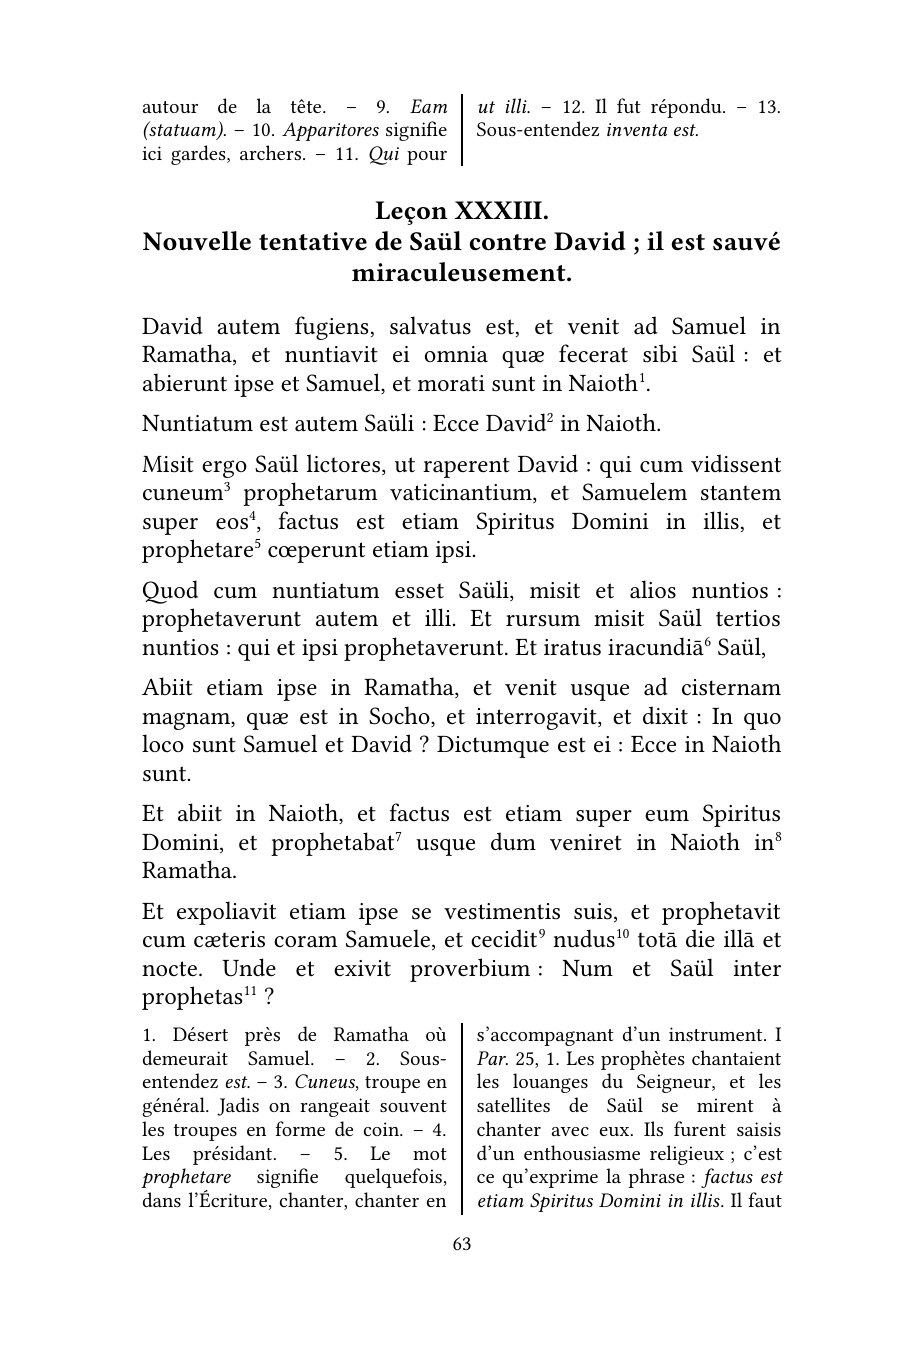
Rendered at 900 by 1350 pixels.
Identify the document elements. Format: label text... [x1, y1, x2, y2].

text Et expoliavit etiam ipse se vestimentis suis, et prophetavit cum cæteris coram Samuele, et cecidit9 nudus10 totā die illā et nocte. Unde et exivit proverbium : Num et Saül inter prophetas11 ? [142, 897, 782, 1011]
text Quod cum nuntiatum esset Saüli, misit et alios nuntios : prophetaverunt autem et illi. Et rursum misit Saül tertios nuntios : qui et ipsi prophetaverunt. Et iratus iracundiā6 Saül, [142, 576, 782, 661]
text autour de la tête. – 9. Eam (statuam). – 10. Apparitores signifie ici gardes, archers. – 11. Qui pour [142, 94, 447, 166]
text Nuntiatum est autem Saüli : Ecce David2 in Naioth. [142, 409, 782, 438]
text s’accompagnant d’un instrument. I Par. 25, 1. Les prophètes chantaient les louanges du Seigneur, et les satellites de Saül se mirent à chanter avec eux. Ils furent saisis d’un enthousiasme religieux ; c’est ce qu’exprime la phrase : factus est etiam Spiritus Domini in illis. Il faut [476, 1023, 782, 1213]
text ut illi. – 12. Il fut répondu. – 13. Sous-entendez inventa est. [476, 94, 782, 142]
text Abiit etiam ipse in Ramatha, et venit usque ad cisternam magnam, quæ est in Socho, et interrogavit, et dixit : In quo loco sunt Samuel et David ? Dictumque est ei : Ecce in Naioth sunt. [142, 673, 782, 787]
text 1. Désert près de Ramatha où demeurait Samuel. – 2. Sous-entendez est. – 3. Cuneus, troupe en général. Jadis on rangeait souvent les troupes en forme de coin. – 4. Les présidant. – 5. Le mot prophetare signifie quelquefois, dans l’Écriture, chanter, chanter en [142, 1023, 447, 1213]
text Leçon XXXIII. Nouvelle tentative de Saül contre David ; il est sauvé miraculeusement. [142, 195, 782, 288]
text David autem fugiens, salvatus est, et venit ad Samuel in Ramatha, et nuntiavit ei omnia quæ fecerat sibi Saül : et abierunt ipse et Samuel, et morati sunt in Naioth1. [142, 312, 782, 397]
text Et abiit in Naioth, et factus est etiam super eum Spiritus Domini, et prophetabat7 usque dum veniret in Naioth in8 Ramatha. [142, 799, 782, 885]
text Misit ergo Saül lictores, ut raperent David : qui cum vidissent cuneum3 prophetarum vaticinantium, et Samuelem stantem super eos4, factus est etiam Spiritus Domini in illis, et prophetare5 cœperunt etiam ipsi. [142, 450, 782, 564]
